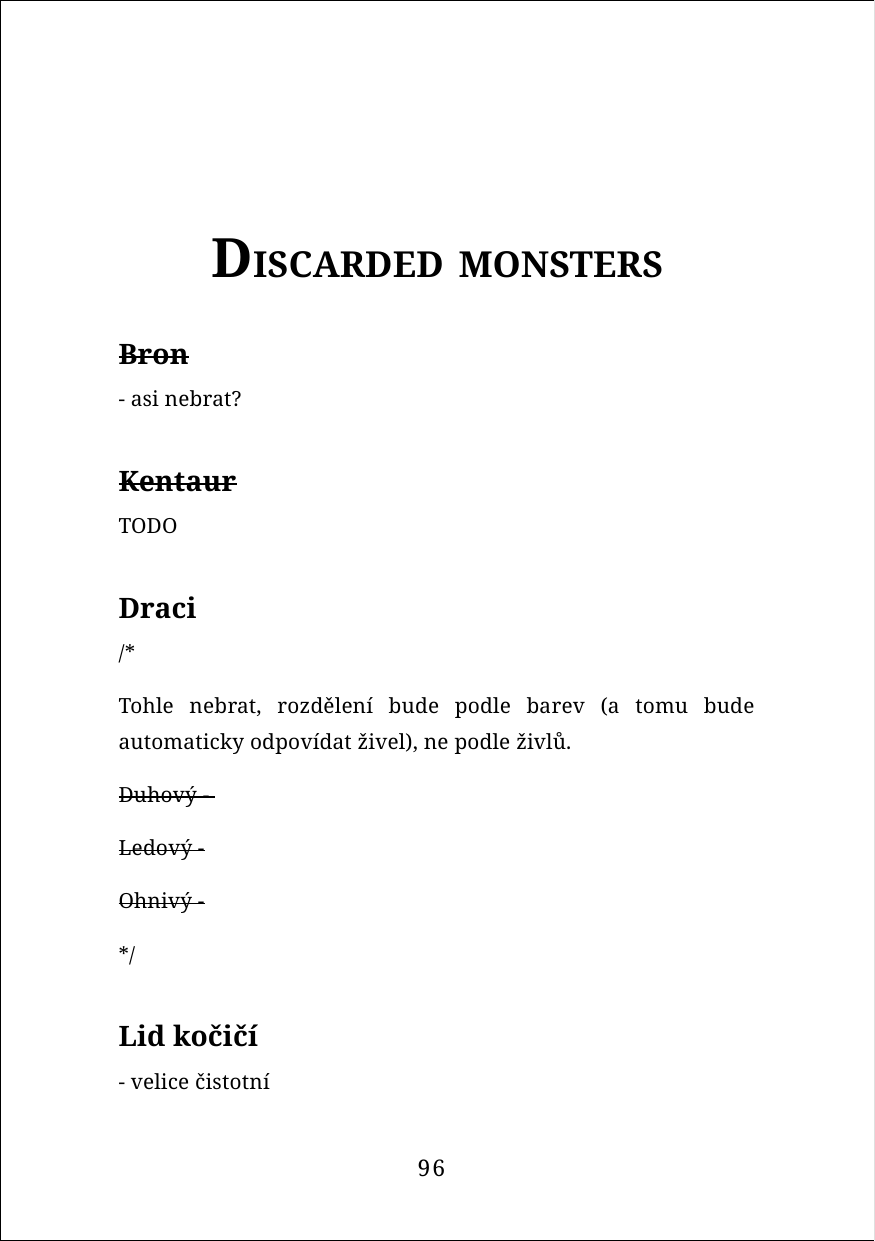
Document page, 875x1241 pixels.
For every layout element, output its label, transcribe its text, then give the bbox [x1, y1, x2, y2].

text - asi nebrat? [118, 384, 756, 413]
text /* [118, 638, 756, 667]
text Duhový - [118, 780, 756, 809]
text - velice čistotní [118, 1067, 756, 1095]
subtitle Discarded monsters [118, 219, 756, 293]
text */ [118, 940, 756, 968]
text Ohnivý - [118, 887, 756, 915]
subtitle Bron [118, 334, 756, 372]
subtitle Draci [118, 588, 756, 626]
text TODO [118, 511, 756, 540]
subtitle Kentaur [118, 461, 756, 499]
text Ledový - [118, 833, 756, 862]
subtitle Lid kočičí [118, 1017, 756, 1055]
text Tohle nebrat, rozdělení bude podle barev (a tomu bude automaticky odpovídat živel), ne podle živlů. [118, 691, 756, 755]
